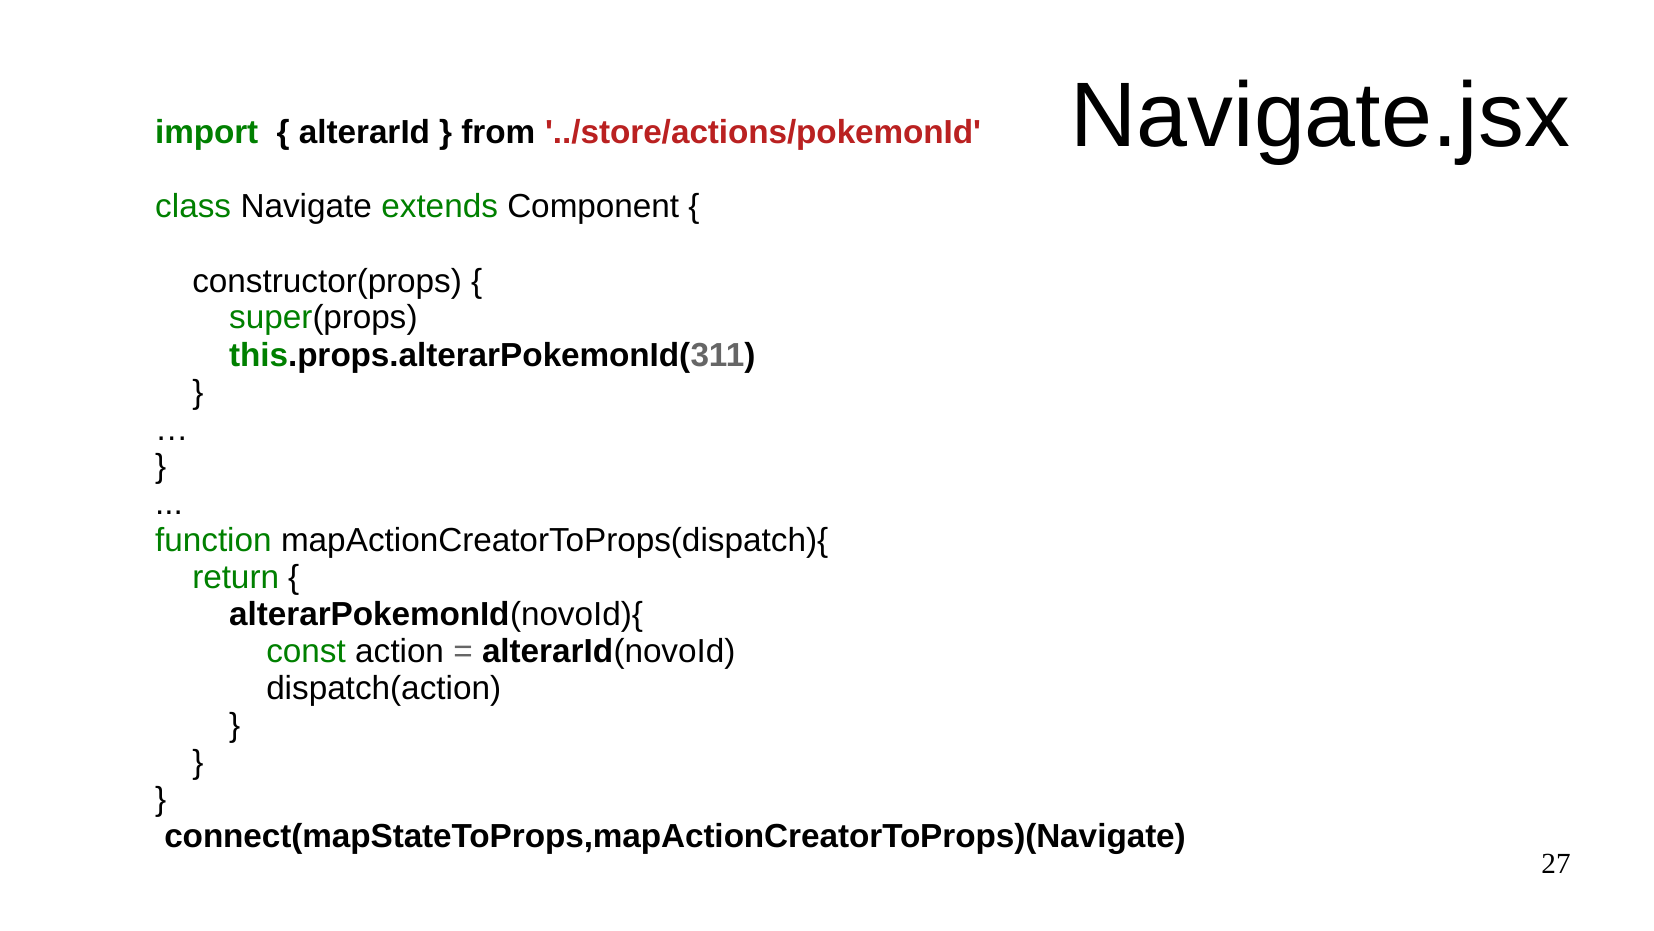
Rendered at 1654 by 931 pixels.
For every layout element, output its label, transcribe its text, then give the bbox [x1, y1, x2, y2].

title Navigate.jsx [82, 37, 1571, 193]
text_box import { alterarId } from '../store/actions/pokemonId' class Navigate extends Component { constructor(props) { super(props) this.props.alterarPokemonId(311) } … } ... function mapActionCreatorToProps(dispatch){ return { alterarPokemonId(novoId){ const action = alterarId(novoId) dispatch(action) } } } connect(mapStateToProps,mapActionCreatorToProps)(Navigate) [140, 106, 1556, 862]
